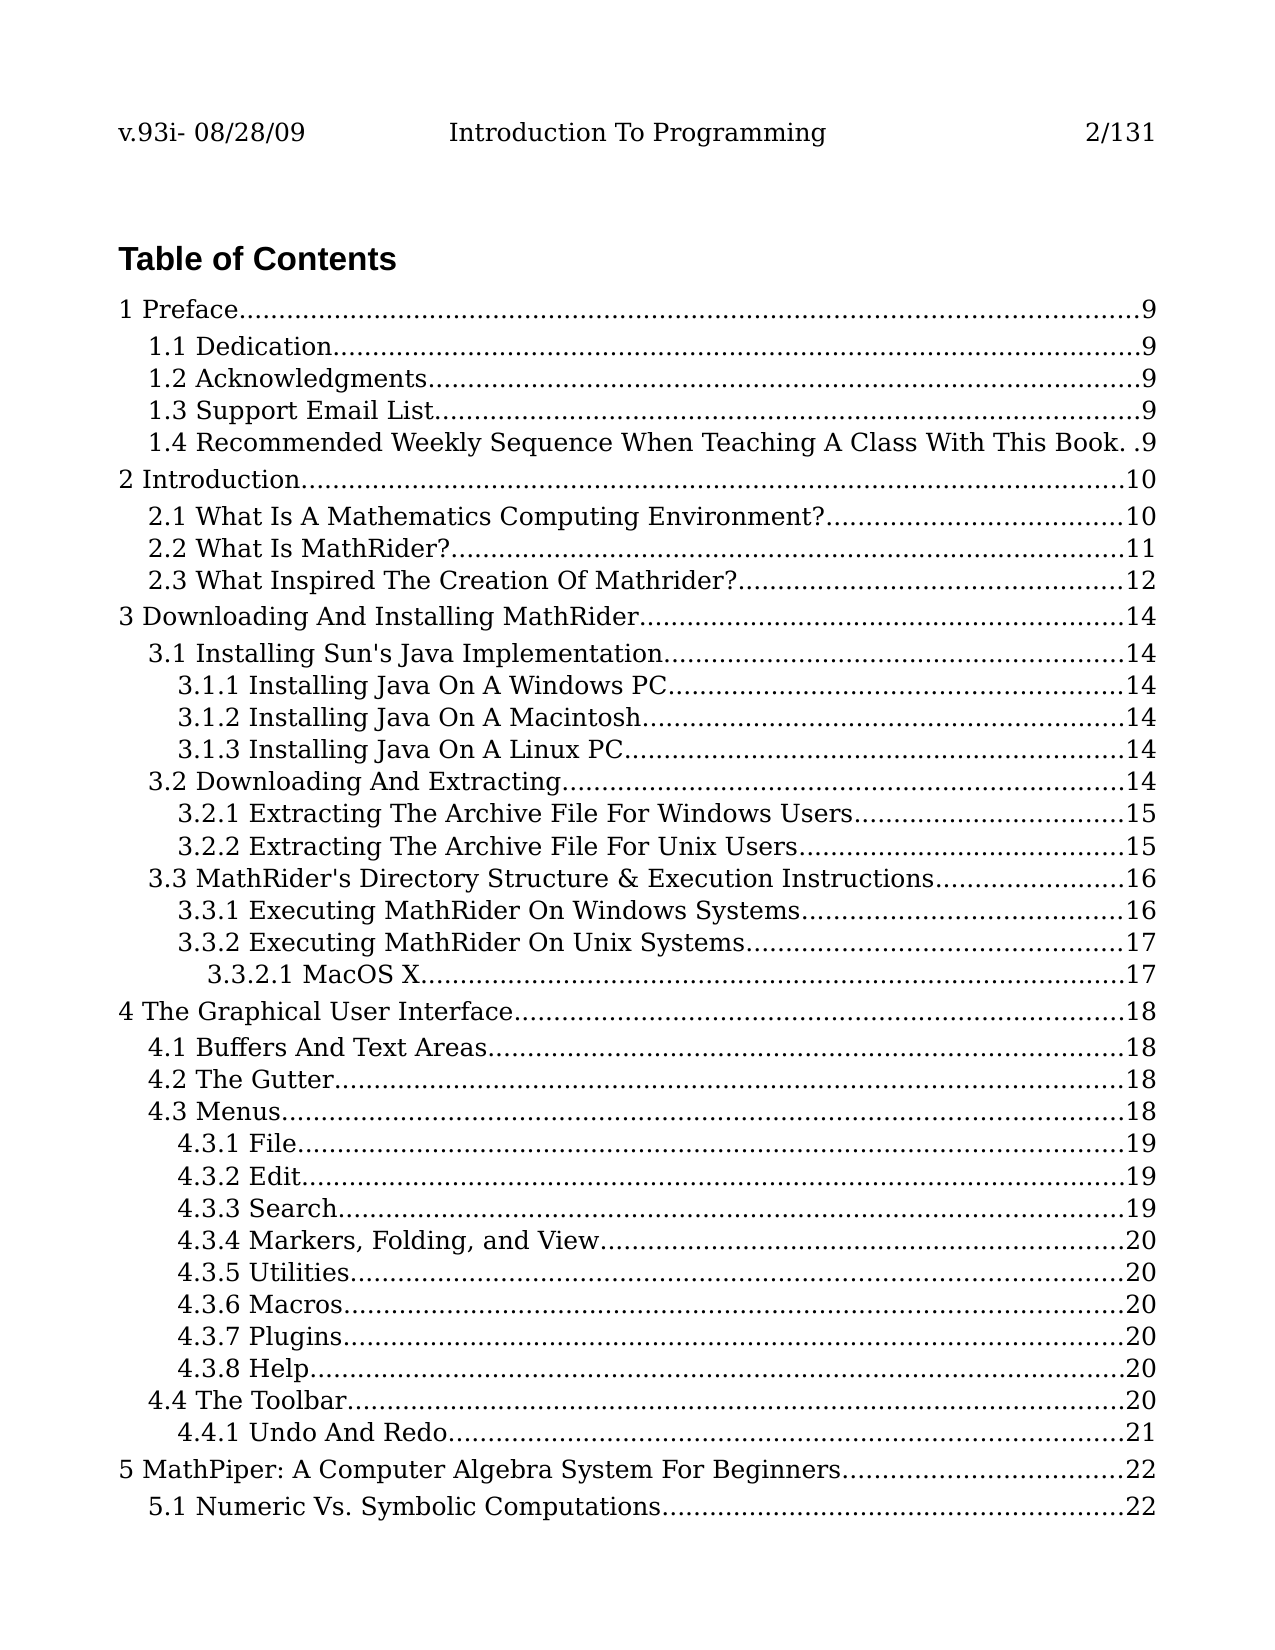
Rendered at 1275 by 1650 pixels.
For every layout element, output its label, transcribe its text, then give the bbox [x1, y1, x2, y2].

text 3.1 Installing Sun's Java Implementation 14 [148, 639, 1157, 668]
text 1.3 Support Email List 9 [148, 396, 1157, 425]
text 4.3.3 Search 19 [177, 1194, 1157, 1223]
text 5.1 Numeric Vs. Symbolic Computations 22 [148, 1492, 1157, 1521]
text 3.3.2 Executing MathRider On Unix Systems 17 [177, 928, 1157, 957]
text 4.2 The Gutter 18 [148, 1065, 1157, 1094]
text 3.3.1 Executing MathRider On Windows Systems 16 [177, 896, 1157, 925]
text 4.3.7 Plugins 20 [177, 1322, 1157, 1351]
text 1.4 Recommended Weekly Sequence When Teaching A Class With This Book 9 [148, 428, 1157, 457]
text 1.1 Dedication 9 [148, 332, 1157, 361]
text 2.1 What Is A Mathematics Computing Environment? 10 [148, 502, 1157, 531]
text 3.1.1 Installing Java On A Windows PC 14 [177, 671, 1157, 700]
text 4 The Graphical User Interface 18 [118, 997, 1157, 1026]
text 4.3 Menus 18 [148, 1097, 1157, 1127]
text 2 Introduction 10 [118, 465, 1157, 494]
subtitle Table of Contents [118, 239, 1157, 277]
text 3 Downloading And Installing MathRider 14 [118, 602, 1157, 632]
text 3.2 Downloading And Extracting 14 [148, 767, 1157, 797]
text 1.2 Acknowledgments 9 [148, 364, 1157, 393]
text 3.1.3 Installing Java On A Linux PC 14 [177, 735, 1157, 764]
text 4.3.4 Markers, Folding, and View 20 [177, 1226, 1157, 1255]
text 1 Preface 9 [118, 295, 1157, 324]
text 3.2.2 Extracting The Archive File For Unix Users 15 [177, 832, 1157, 861]
text 4.4 The Toolbar 20 [148, 1386, 1157, 1415]
text 2.3 What Inspired The Creation Of Mathrider? 12 [148, 566, 1157, 595]
text 4.3.5 Utilities 20 [177, 1258, 1157, 1287]
text 2.2 What Is MathRider? 11 [148, 534, 1157, 563]
text 4.3.2 Edit 19 [177, 1162, 1157, 1191]
text 4.1 Buffers And Text Areas 18 [148, 1033, 1157, 1062]
text 4.4.1 Undo And Redo 21 [177, 1418, 1157, 1447]
text 3.1.2 Installing Java On A Macintosh 14 [177, 703, 1157, 732]
text 3.3 MathRider's Directory Structure & Execution Instructions 16 [148, 864, 1157, 893]
text 5 MathPiper: A Computer Algebra System For Beginners 22 [118, 1455, 1157, 1484]
text 4.3.8 Help 20 [177, 1354, 1157, 1383]
text 3.2.1 Extracting The Archive File For Windows Users 15 [177, 799, 1157, 829]
text 3.3.2.1 MacOS X 17 [207, 960, 1157, 989]
text 4.3.6 Macros 20 [177, 1290, 1157, 1319]
text 4.3.1 File 19 [177, 1129, 1157, 1159]
